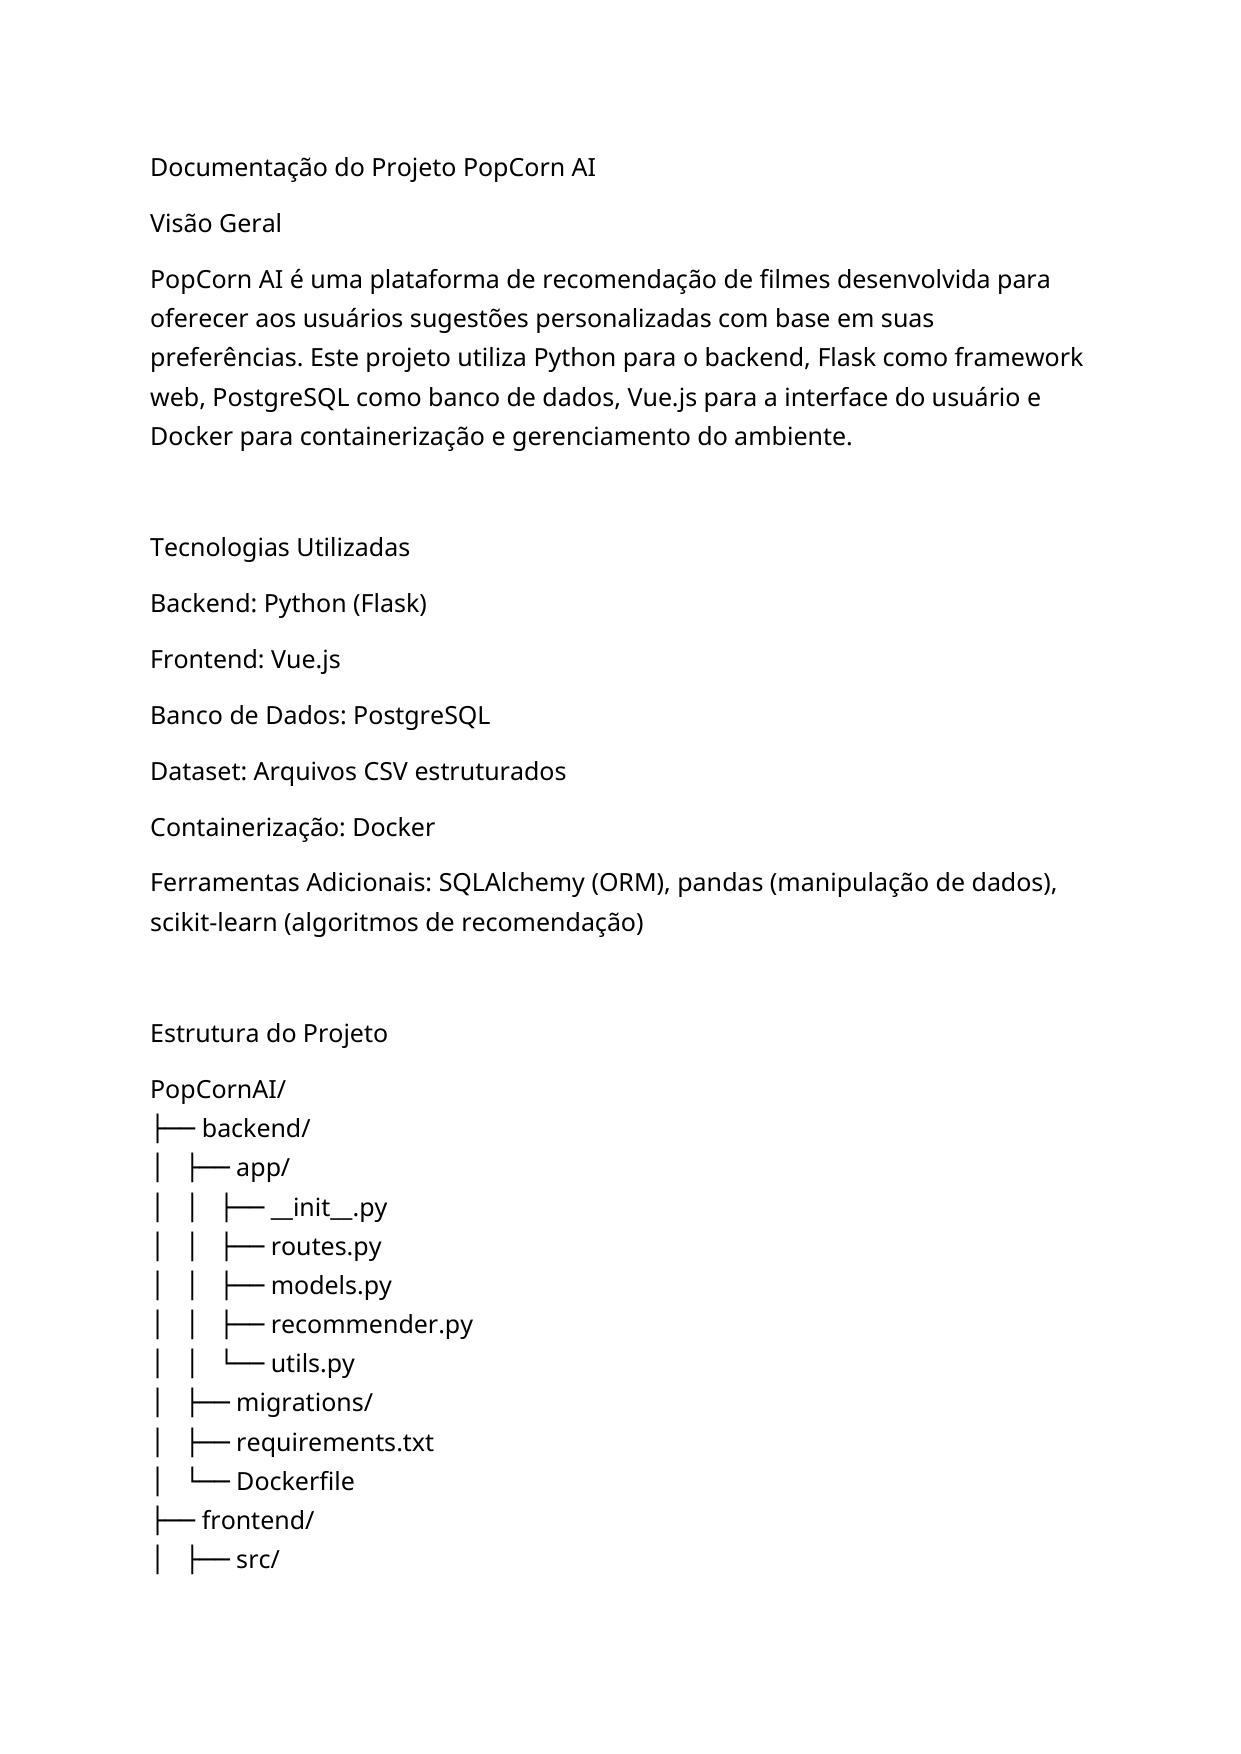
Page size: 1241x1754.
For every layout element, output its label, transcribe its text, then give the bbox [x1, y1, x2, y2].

text PopCornAI/ ├── backend/ │ ├── app/ │ │ ├── __init__.py │ │ ├── routes.py │ │ ├── models.py │ │ ├── recommender.py │ │ └── utils.py │ ├── migrations/ │ ├── requirements.txt │ └── Dockerfile ├── frontend/ │ ├── src/ [150, 1072, 1090, 1576]
text Ferramentas Adicionais: SQLAlchemy (ORM), pandas (manipulação de dados), scikit-learn (algoritmos de recomendação) [150, 865, 1090, 938]
text PopCorn AI é uma plataforma de recomendação de filmes desenvolvida para oferecer aos usuários sugestões personalizadas com base em suas preferências. Este projeto utiliza Python para o backend, Flask como framework web, PostgreSQL como banco de dados, Vue.js para a interface do usuário e Docker para containerização e gerenciamento do ambiente. [150, 262, 1090, 452]
text Visão Geral [150, 206, 1090, 240]
text Dataset: Arquivos CSV estruturados [150, 753, 1090, 787]
text Documentação do Projeto PopCorn AI [150, 150, 1090, 184]
text Banco de Dados: PostgreSQL [150, 697, 1090, 732]
text Frontend: Vue.js [150, 642, 1090, 676]
text Estrutura do Projeto [150, 1016, 1090, 1050]
text Tecnologias Utilizadas [150, 530, 1090, 564]
text Backend: Python (Flask) [150, 586, 1090, 620]
text Containerização: Docker [150, 809, 1090, 843]
